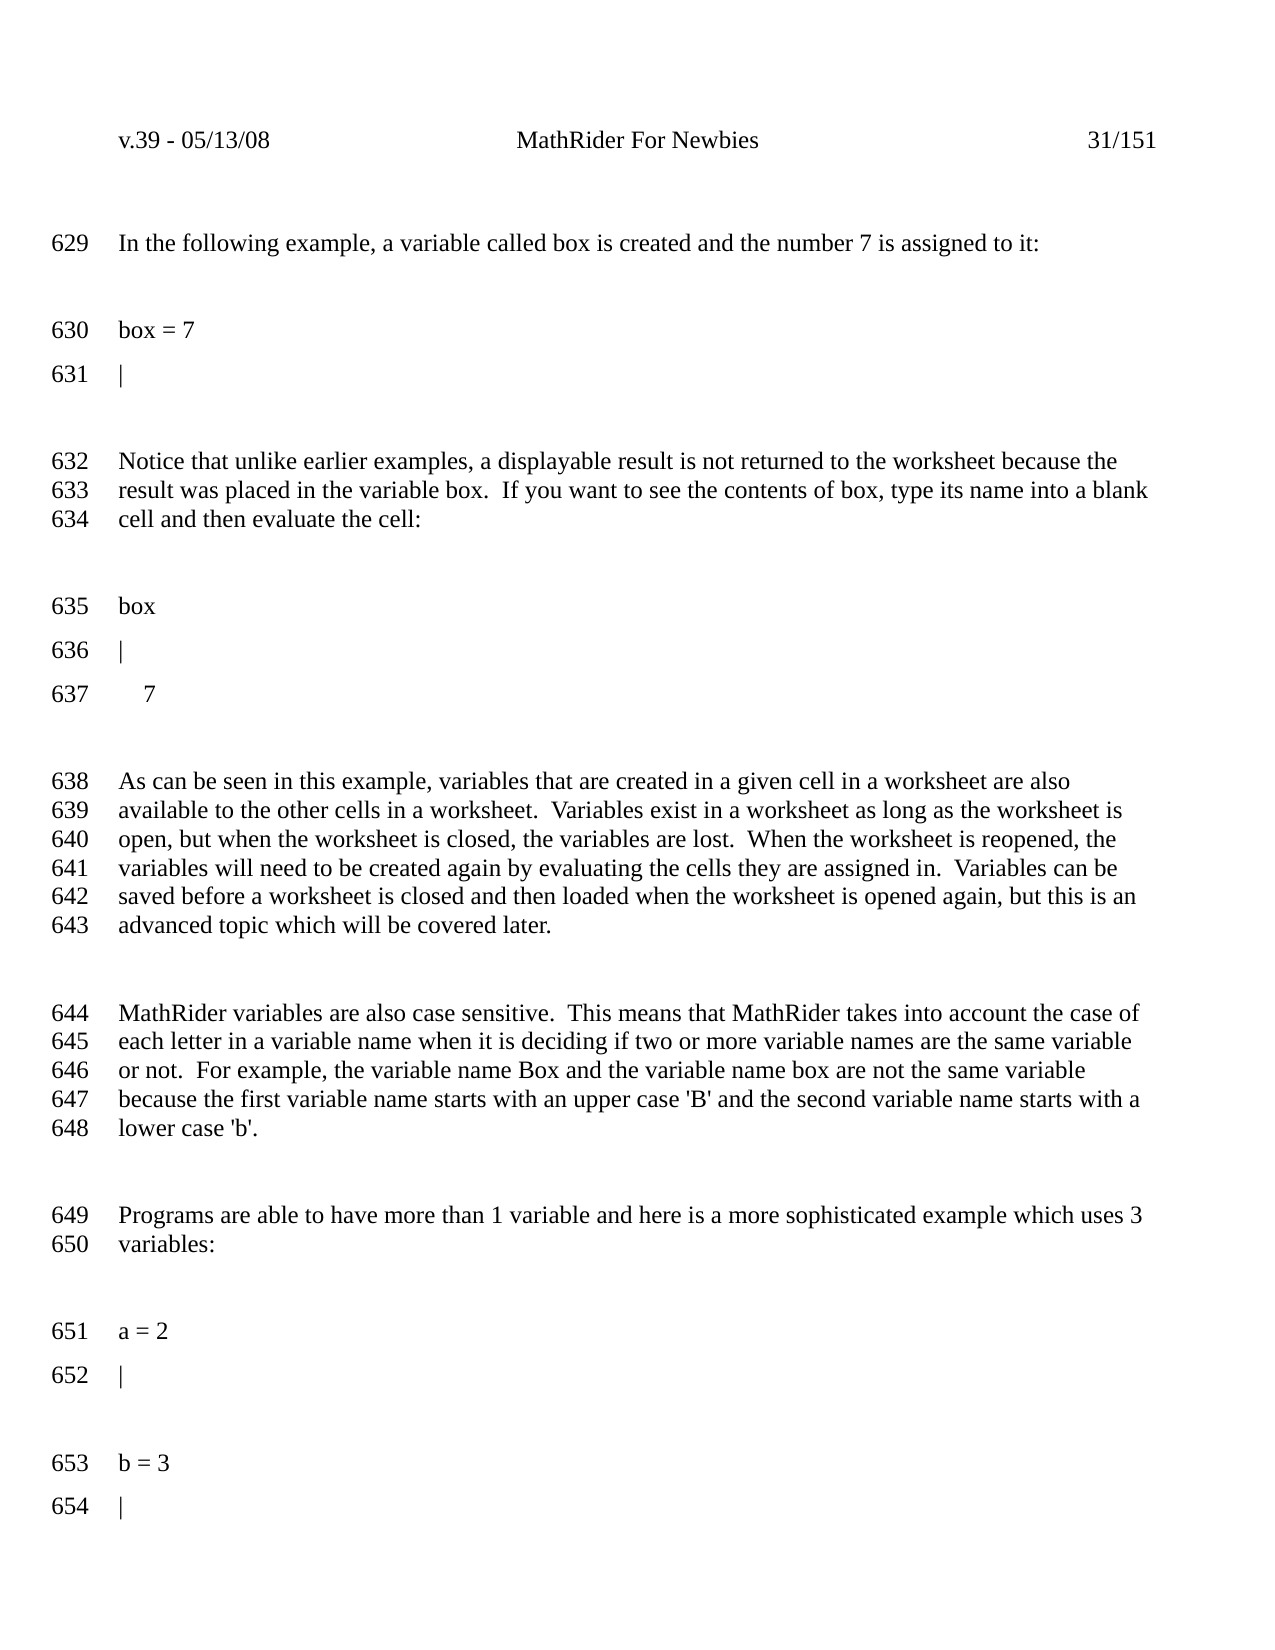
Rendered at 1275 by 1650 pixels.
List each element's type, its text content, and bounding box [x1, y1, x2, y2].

text a = 2 [118, 1316, 1157, 1345]
text Notice that unlike earlier examples, a displayable result is not returned to the worksheet because the result was placed in the variable box. If you want to see the contents of box, type its name into a blank cell and then evaluate the cell: [118, 446, 1157, 533]
text box [118, 591, 1157, 620]
text As can be seen in this example, variables that are created in a given cell in a worksheet are also available to the other cells in a worksheet. Variables exist in a worksheet as long as the worksheet is open, but when the worksheet is closed, the variables are lost. When the worksheet is reopened, the variables will need to be created again by evaluating the cells they are assigned in. Variables can be saved before a worksheet is closed and then loaded when the worksheet is opened again, but this is an advanced topic which will be covered later. [118, 766, 1157, 939]
text Programs are able to have more than 1 variable and here is a more sophisticated example which uses 3 variables: [118, 1200, 1157, 1258]
text box = 7 [118, 315, 1157, 344]
text | [118, 359, 1157, 388]
text | [118, 1491, 1157, 1520]
text MathRider variables are also case sensitive. This means that MathRider takes into account the case of each letter in a variable name when it is deciding if two or more variable names are the same variable or not. For example, the variable name Box and the variable name box are not the same variable because the first variable name starts with an upper case 'B' and the second variable name starts with a lower case 'b'. [118, 998, 1157, 1141]
text In the following example, a variable called box is created and the number 7 is assigned to it: [118, 228, 1157, 256]
text | [118, 1360, 1157, 1389]
text b = 3 [118, 1448, 1157, 1476]
text | [118, 635, 1157, 664]
text 7 [118, 679, 1157, 708]
